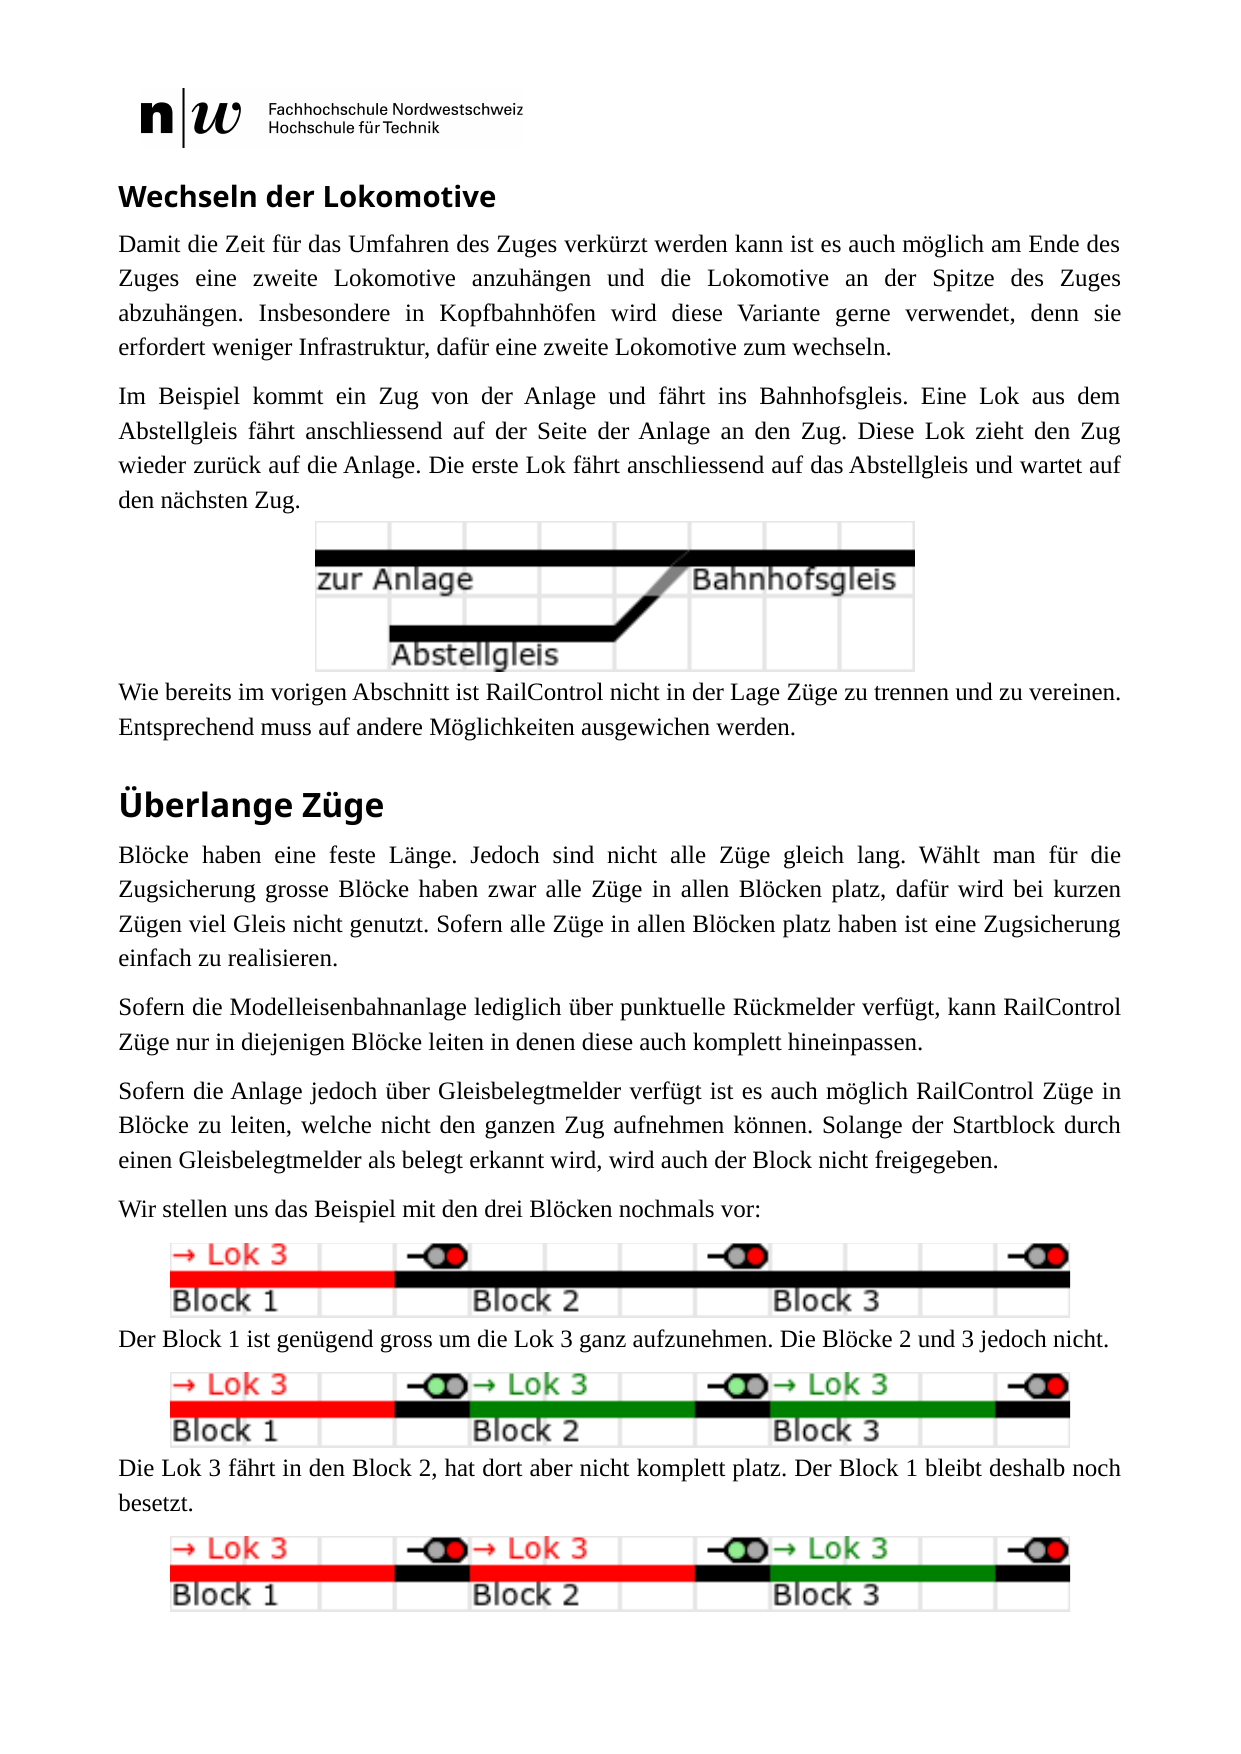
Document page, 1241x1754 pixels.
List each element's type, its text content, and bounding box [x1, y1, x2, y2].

picture [170, 1536, 1071, 1612]
text Wie bereits im vorigen Abschnitt ist RailControl nicht in der Lage Züge zu trennen und zu vereinen. Entsprechend muss auf andere Möglichkeiten ausgewichen werden. [118, 672, 1122, 741]
text Die Lok 3 fährt in den Block 2, hat dort aber nicht komplett platz. Der Block 1 bleibt deshalb noch besetzt. [118, 1448, 1122, 1517]
text Sofern die Modelleisenbahnanlage lediglich über punktuelle Rückmelder verfügt, kann RailControl Züge nur in diejenigen Blöcke leiten in denen diese auch komplett hineinpassen. [118, 992, 1122, 1056]
text Wir stellen uns das Beispiel mit den drei Blöcken nochmals vor: [118, 1194, 1122, 1223]
text Blöcke haben eine feste Länge. Jedoch sind nicht alle Züge gleich lang. Wählt man für die Zugsicherung grosse Blöcke haben zwar alle Züge in allen Blöcken platz, dafür wird bei kurzen Zügen viel Gleis nicht genutzt. Sofern alle Züge in allen Blöcken platz haben ist eine Zugsicherung einfach zu realisieren. [118, 840, 1122, 972]
text Damit die Zeit für das Umfahren des Zuges verkürzt werden kann ist es auch möglich am Ende des Zuges eine zweite Lokomotive anzuhängen und die Lokomotive an der Spitze des Zuges abzuhängen. Insbesondere in Kopfbahnhöfen wird diese Variante gerne verwendet, denn sie erfordert weniger Infrastruktur, dafür eine zweite Lokomotive zum wechseln. [118, 229, 1122, 361]
picture [141, 88, 523, 148]
text Im Beispiel kommt ein Zug von der Anlage und fährt ins Bahnhofsgleis. Eine Lok aus dem Abstellgleis fährt anschliessend auf der Seite der Anlage an den Zug. Diese Lok zieht den Zug wieder zurück auf die Anlage. Die erste Lok fährt anschliessend auf das Abstellgleis und wartet auf den nächsten Zug. [118, 381, 1122, 513]
text Sofern die Anlage jedoch über Gleisbelegtmelder verfügt ist es auch möglich RailControl Züge in Blöcke zu leiten, welche nicht den ganzen Zug aufnehmen können. Solange der Startblock durch einen Gleisbelegtmelder als belegt erkannt wird, wird auch der Block nicht freigegeben. [118, 1076, 1122, 1174]
subtitle Überlange Züge [118, 782, 1122, 827]
picture [315, 521, 915, 672]
text Der Block 1 ist genügend gross um die Lok 3 ganz aufzunehmen. Die Blöcke 2 und 3 jedoch nicht. [118, 1243, 1122, 1352]
picture [170, 1372, 1071, 1448]
subtitle Wechseln der Lokomotive [118, 176, 1122, 216]
picture [170, 1243, 1071, 1318]
